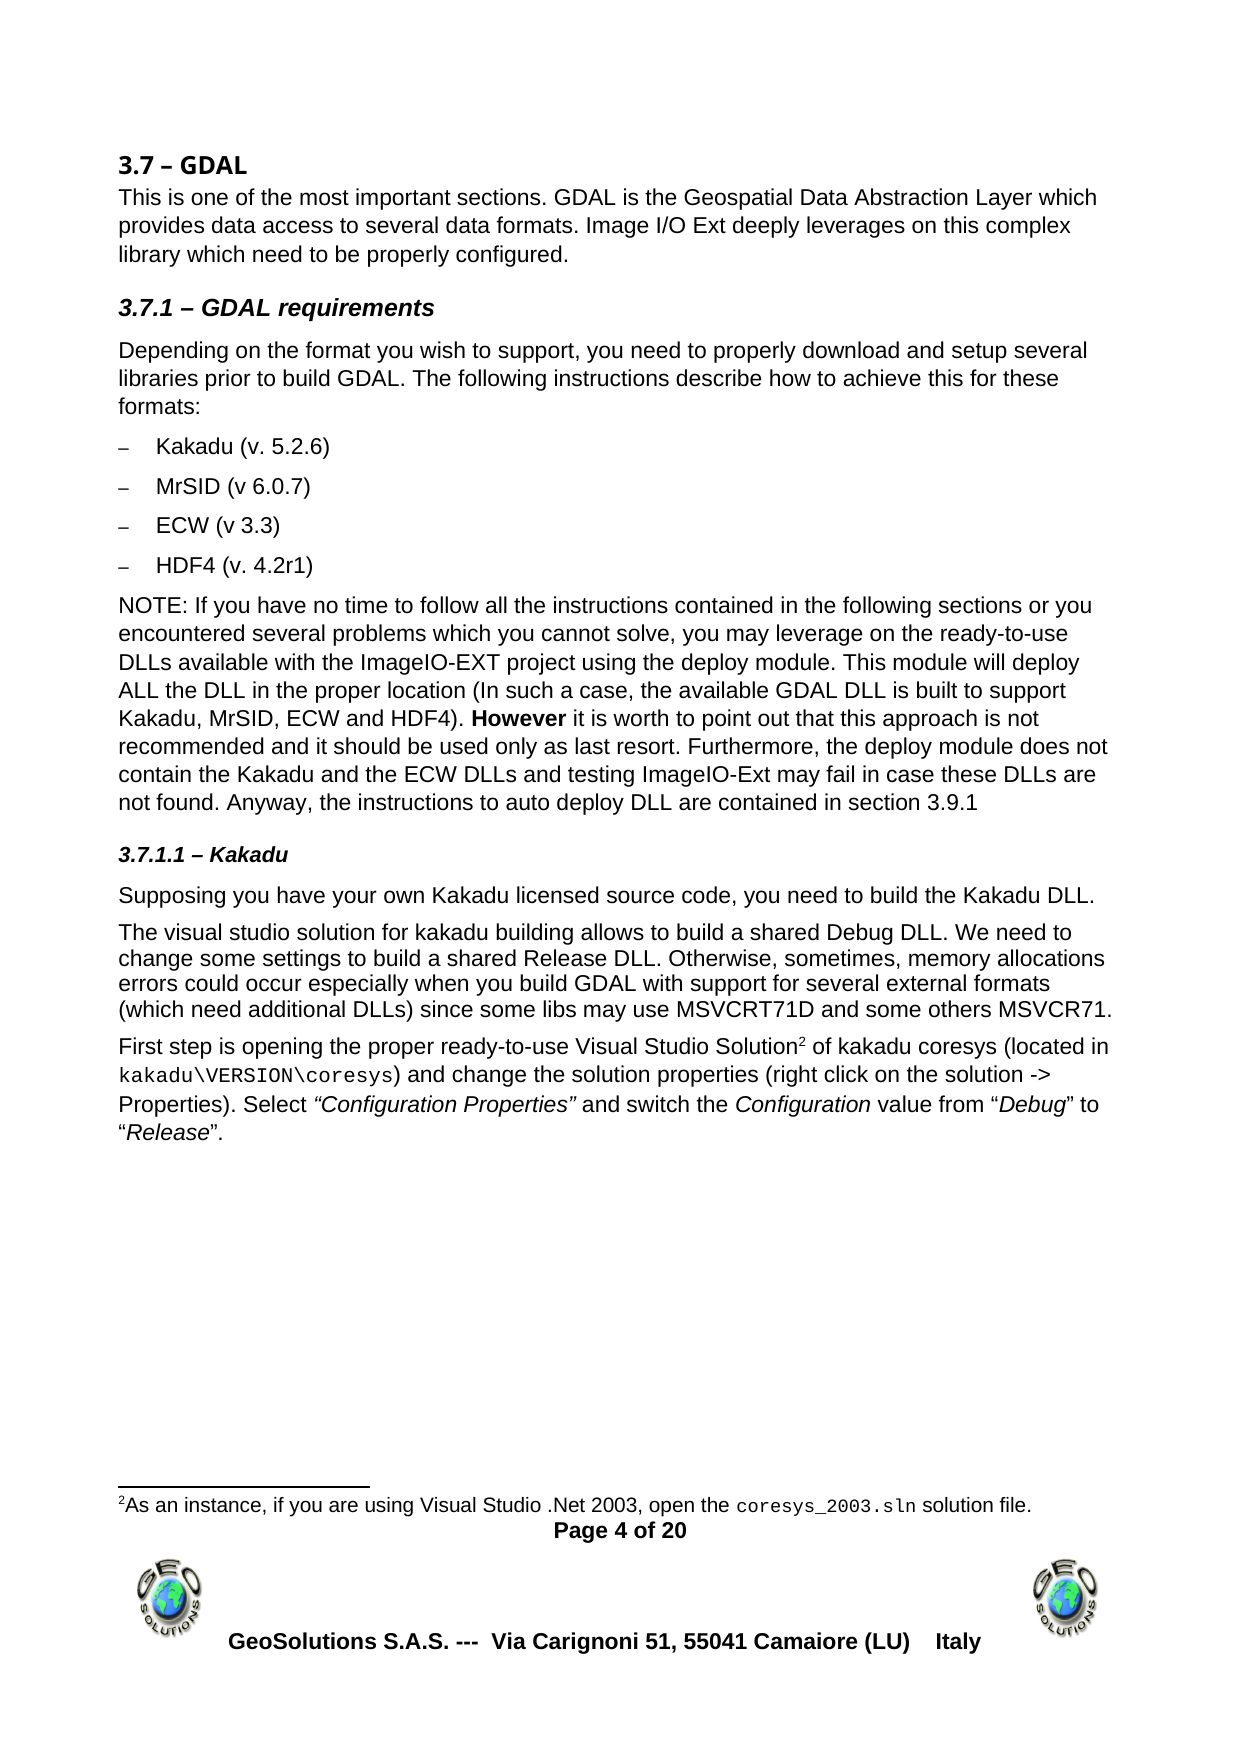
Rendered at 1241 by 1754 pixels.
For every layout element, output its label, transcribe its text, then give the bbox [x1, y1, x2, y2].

list HDF4 (v. 4.2r1) [118, 553, 1122, 579]
list MrSID (v 6.0.7) [118, 473, 1122, 499]
text NOTE: If you have no time to follow all the instructions contained in the following sections or you encountered several problems which you cannot solve, you may leverage on the ready-to-use DLLs available with the ImageIO-EXT project using the deploy module. This module will deploy ALL the DLL in the proper location (In such a case, the available GDAL DLL is built to support Kakadu, MrSID, ECW and HDF4). However it is worth to point out that this approach is not recommended and it should be used only as last resort. Furthermore, the deploy module does not contain the Kakadu and the ECW DLLs and testing ImageIO-Ext may fail in case these DLLs are not found. Anyway, the instructions to auto deploy DLL are contained in section 3.9.1 [118, 593, 1122, 816]
text First step is opening the proper ready-to-use Visual Studio Solution of kakadu coresys (located in kakadu\VERSION\coresys) and change the solution properties (right click on the solution -> Properties). Select “Configuration Properties” and switch the Configuration value from “Debug” to “Release”. [118, 1034, 1122, 1145]
subtitle 3.7.1 – GDAL requirements [118, 294, 1122, 322]
list Kakadu (v. 5.2.6) [118, 433, 1122, 459]
picture [134, 1552, 205, 1641]
subtitle 3.7.1.1 – Kakadu [118, 843, 1122, 867]
subtitle 3.7 – GDAL [118, 148, 1122, 182]
text This is one of the most important sections. GDAL is the Geospatial Data Abstraction Layer which provides data access to several data formats. Image I/O Ext deeply leverages on this complex library which need to be properly configured. [118, 185, 1122, 267]
list ECW (v 3.3) [118, 513, 1122, 539]
text Depending on the format you wish to support, you need to properly download and setup several libraries prior to build GDAL. The following instructions describe how to achieve this for these formats: [118, 337, 1122, 419]
text Supposing you have your own Kakadu licensed source code, you need to build the Kakadu DLL. [118, 882, 1122, 908]
text The visual studio solution for kakadu building allows to build a shared Debug DLL. We need to change some settings to build a shared Release DLL. Otherwise, sometimes, memory allocations errors could occur especially when you build GDAL with support for several external formats (which need additional DLLs) since some libs may use MSVCRT71D and some others MSVCR71. [118, 920, 1122, 1022]
text As an instance, if you are using Visual Studio .Net 2003, open the coresys_2003.sln solution file. [118, 1493, 1122, 1518]
picture [1030, 1552, 1101, 1641]
